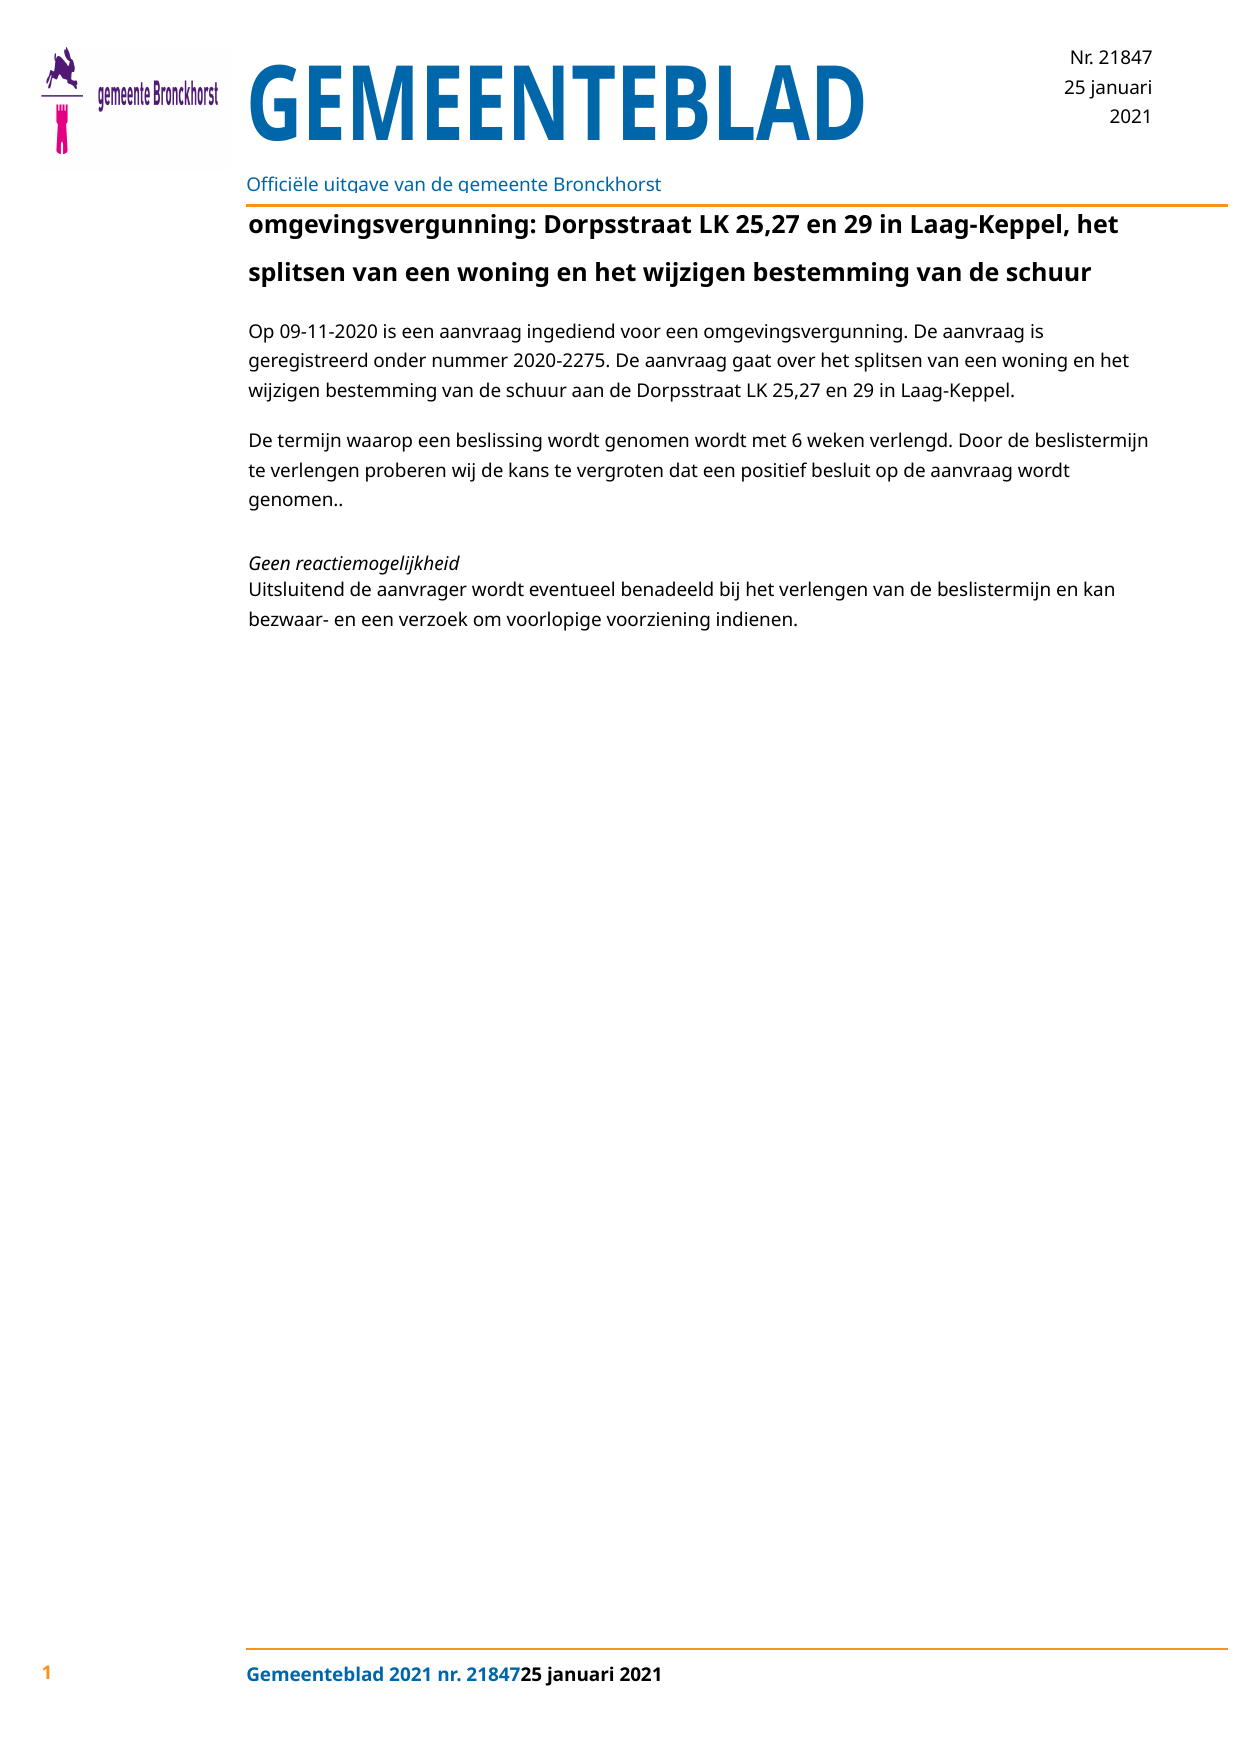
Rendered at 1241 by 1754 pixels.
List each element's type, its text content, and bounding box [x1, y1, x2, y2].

picture [41, 47, 231, 172]
text Uitsluitend de aanvrager wordt eventueel benadeeld bij het verlengen van de beslistermijn en kan bezwaar- en een verzoek om voorlopige voorziening indienen. [248, 576, 1152, 632]
text De termijn waarop een beslissing wordt genomen wordt met 6 weken verlengd. Door de beslistermijn te verlengen proberen wij de kans te vergroten dat een positief besluit op de aanvraag wordt genomen.. [248, 427, 1152, 512]
text Geen reactiemogelijkheid [248, 551, 1152, 576]
text omgevingsvergunning: Dorpsstraat LK 25,27 en 29 in Laag-Keppel, het splitsen van een woning en het wijzigen bestemming van de schuur [248, 207, 1152, 288]
text Op 09-11-2020 is een aanvraag ingediend voor een omgevingsvergunning. De aanvraag is geregistreerd onder nummer 2020-2275. De aanvraag gaat over het splitsen van een woning en het wijzigen bestemming van de schuur aan de Dorpsstraat LK 25,27 en 29 in Laag-Keppel. [248, 318, 1152, 403]
